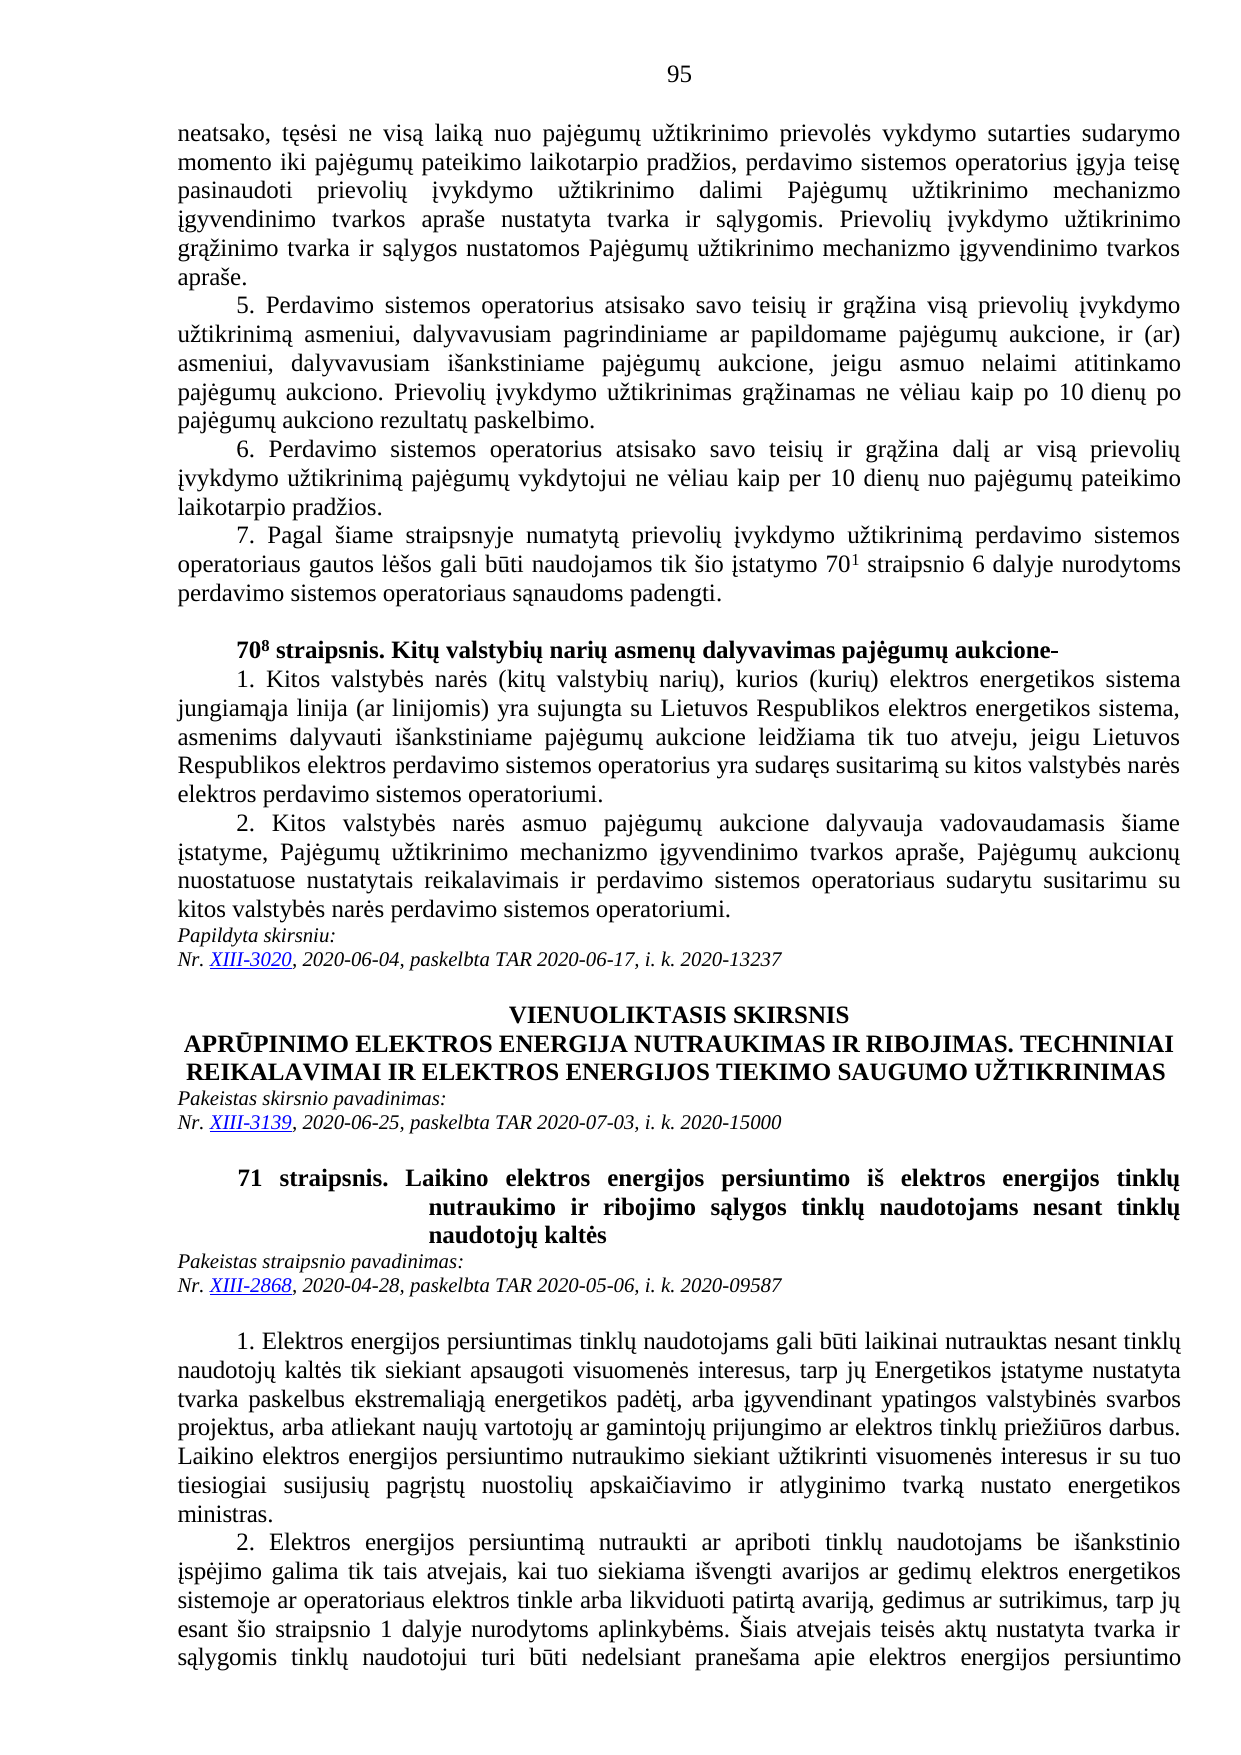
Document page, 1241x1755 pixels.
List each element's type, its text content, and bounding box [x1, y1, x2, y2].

text Papildyta skirsniu: [177, 923, 1181, 947]
text VIENUOLIKTASIS SKIRSNIS [177, 1000, 1181, 1029]
text 1. Elektros energijos persiuntimas tinklų naudotojams gali būti laikinai nutrauktas nesant tinklų naudotojų kaltės tik siekiant apsaugoti visuomenės interesus, tarp jų Energetikos įstatyme nustatyta tvarka paskelbus ekstremaliąją energetikos padėtį, arba įgyvendinant ypatingos valstybinės svarbos projektus, arba atliekant naujų vartotojų ar gamintojų prijungimo ar elektros tinklų priežiūros darbus. Laikino elektros energijos persiuntimo nutraukimo siekiant užtikrinti visuomenės interesus ir su tuo tiesiogiai susijusių pagrįstų nuostolių apskaičiavimo ir atlyginimo tvarką nustato energetikos ministras. [177, 1326, 1181, 1527]
text Pakeistas skirsnio pavadinimas: [177, 1086, 1181, 1110]
text Nr. XIII-2868, 2020-04-28, paskelbta TAR 2020-05-06, i. k. 2020-09587 [177, 1273, 1181, 1297]
text 7. Pagal šiame straipsnyje numatytą prievolių įvykdymo užtikrinimą perdavimo sistemos operatoriaus gautos lėšos gali būti naudojamos tik šio įstatymo 701 straipsnio 6 dalyje nurodytoms perdavimo sistemos operatoriaus sąnaudoms padengti. [177, 521, 1181, 607]
text 2. Kitos valstybės narės asmuo pajėgumų aukcione dalyvauja vadovaudamasis šiame įstatyme, Pajėgumų užtikrinimo mechanizmo įgyvendinimo tvarkos apraše, Pajėgumų aukcionų nuostatuose nustatytais reikalavimais ir perdavimo sistemos operatoriaus sudarytu susitarimu su kitos valstybės narės perdavimo sistemos operatoriumi. [177, 808, 1181, 923]
text Pakeistas straipsnio pavadinimas: [177, 1249, 1181, 1273]
text 1. Kitos valstybės narės (kitų valstybių narių), kurios (kurių) elektros energetikos sistema jungiamąja linija (ar linijomis) yra sujungta su Lietuvos Respublikos elektros energetikos sistema, asmenims dalyvauti išankstiniame pajėgumų aukcione leidžiama tik tuo atveju, jeigu Lietuvos Respublikos elektros perdavimo sistemos operatorius yra sudaręs susitarimą su kitos valstybės narės elektros perdavimo sistemos operatoriumi. [177, 664, 1181, 808]
text neatsako, tęsėsi ne visą laiką nuo pajėgumų užtikrinimo prievolės vykdymo sutarties sudarymo momento iki pajėgumų pateikimo laikotarpio pradžios, perdavimo sistemos operatorius įgyja teisę pasinaudoti prievolių įvykdymo užtikrinimo dalimi Pajėgumų užtikrinimo mechanizmo įgyvendinimo tvarkos apraše nustatyta tvarka ir sąlygomis. Prievolių įvykdymo užtikrinimo grąžinimo tvarka ir sąlygos nustatomos Pajėgumų užtikrinimo mechanizmo įgyvendinimo tvarkos apraše. [177, 118, 1181, 291]
text Nr. XIII-3020, 2020-06-04, paskelbta TAR 2020-06-17, i. k. 2020-13237 [177, 947, 1181, 971]
text 6. Perdavimo sistemos operatorius atsisako savo teisių ir grąžina dalį ar visą prievolių įvykdymo užtikrinimą pajėgumų vykdytojui ne vėliau kaip per 10 dienų nuo pajėgumų pateikimo laikotarpio pradžios. [177, 434, 1181, 521]
text APRŪPINIMO ELEKTROS ENERGIJA NUTRAUKIMAS IR RIBOJIMAS. TECHNINIAI REIKALAVIMAI IR ELEKTROS ENERGIJOS TIEKIMO SAUGUMO UŽTIKRINIMAS [177, 1029, 1181, 1086]
text 2. Elektros energijos persiuntimą nutraukti ar apriboti tinklų naudotojams be išankstinio įspėjimo galima tik tais atvejais, kai tuo siekiama išvengti avarijos ar gedimų elektros energetikos sistemoje ar operatoriaus elektros tinkle arba likviduoti patirtą avariją, gedimus ar sutrikimus, tarp jų esant šio straipsnio 1 dalyje nurodytoms aplinkybėms. Šiais atvejais teisės aktų nustatyta tvarka ir sąlygomis tinklų naudotojui turi būti nedelsiant pranešama apie elektros energijos persiuntimo [177, 1527, 1181, 1671]
text 5. Perdavimo sistemos operatorius atsisako savo teisių ir grąžina visą prievolių įvykdymo užtikrinimą asmeniui, dalyvavusiam pagrindiniame ar papildomame pajėgumų aukcione, ir (ar) asmeniui, dalyvavusiam išankstiniame pajėgumų aukcione, jeigu asmuo nelaimi atitinkamo pajėgumų aukciono. Prievolių įvykdymo užtikrinimas grąžinamas ne vėliau kaip po 10 dienų po pajėgumų aukciono rezultatų paskelbimo. [177, 291, 1181, 434]
text Nr. XIII-3139, 2020-06-25, paskelbta TAR 2020-07-03, i. k. 2020-15000 [177, 1110, 1181, 1134]
text 708 straipsnis. Kitų valstybių narių asmenų dalyvavimas pajėgumų aukcione [177, 636, 1181, 664]
text 71 straipsnis. Laikino elektros energijos persiuntimo iš elektros energijos tinklų nutraukimo ir ribojimo sąlygos tinklų naudotojams nesant tinklų naudotojų kaltės [237, 1163, 1181, 1249]
